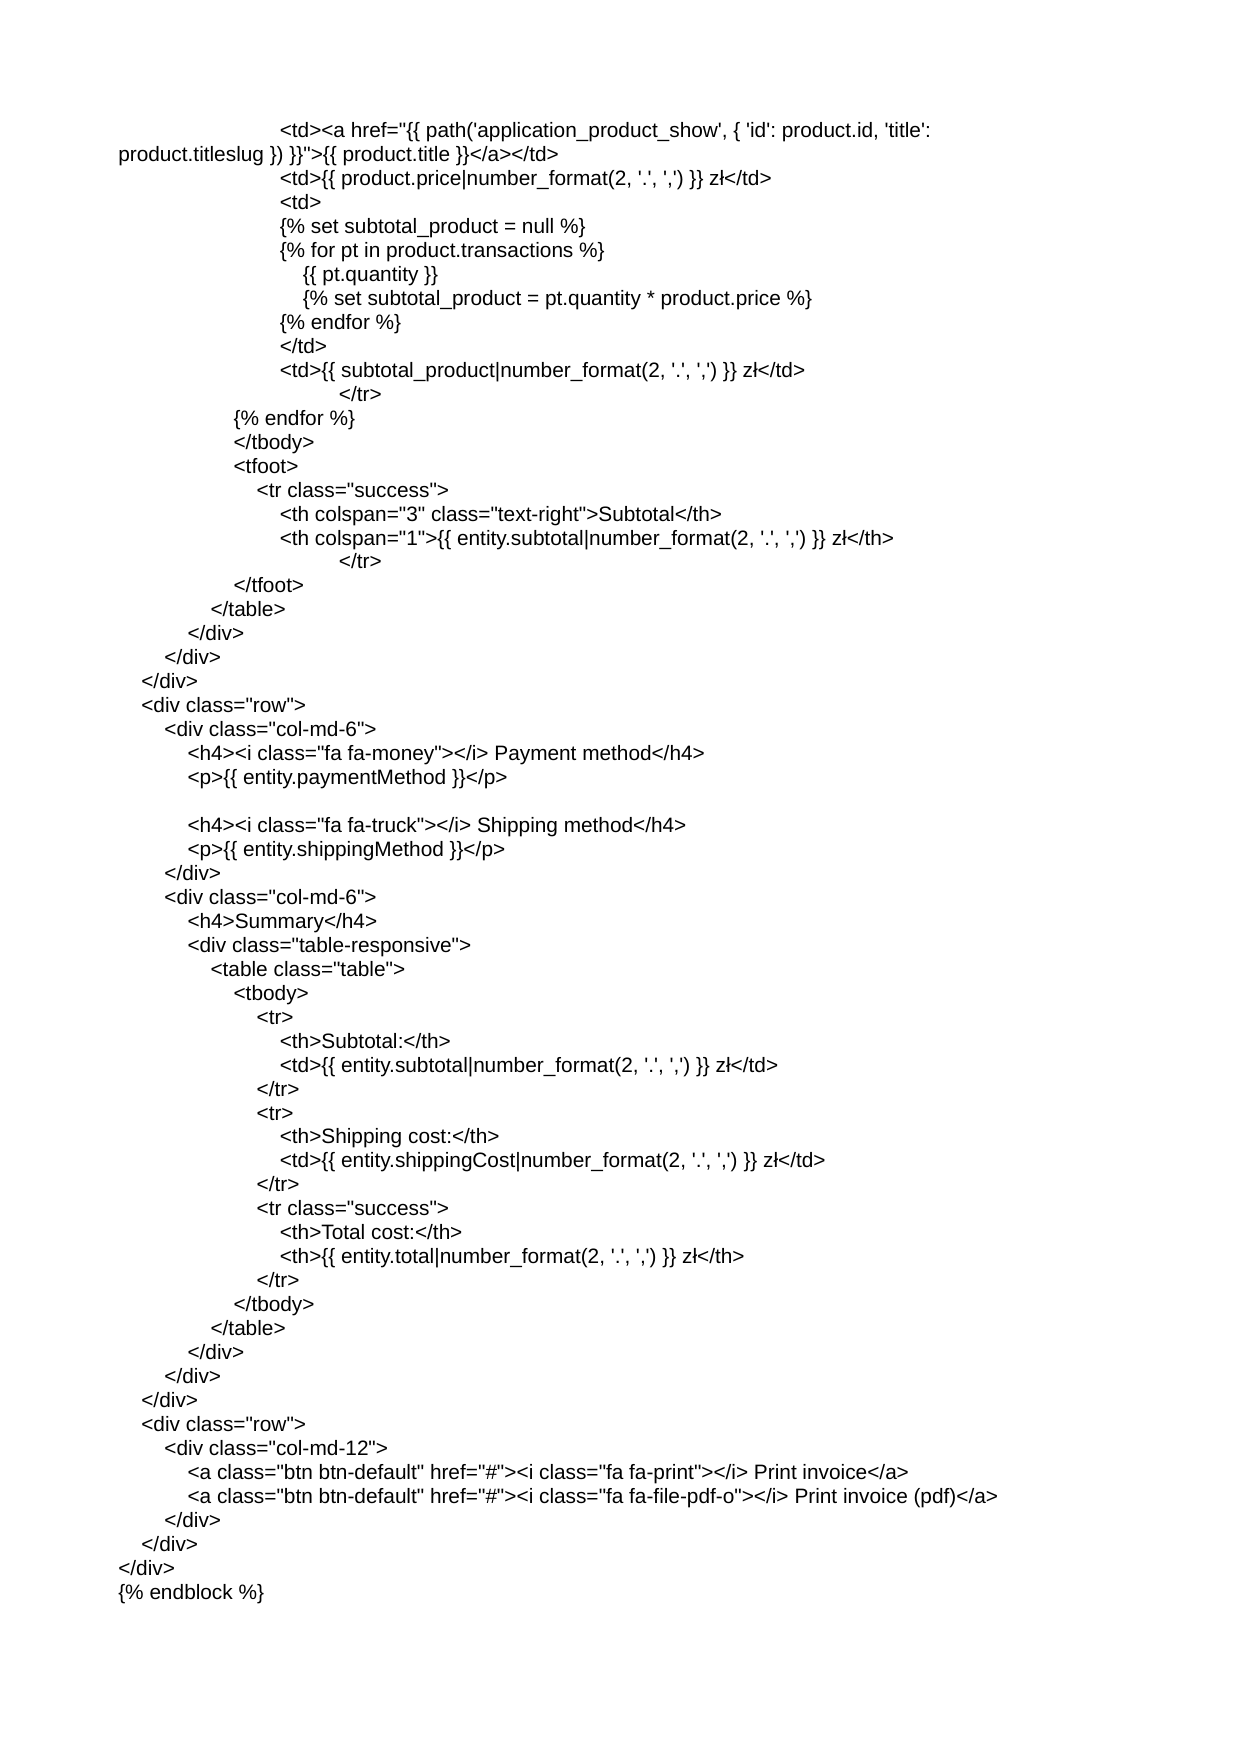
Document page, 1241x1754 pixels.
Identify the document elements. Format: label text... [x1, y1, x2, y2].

text <tbody> [118, 981, 1122, 1004]
text <div class="col-md-6"> [118, 717, 1122, 741]
text </div> [118, 645, 1122, 669]
text <th>Total cost:</th> [118, 1220, 1122, 1244]
text {% set subtotal_product = pt.quantity * product.price %} [118, 286, 1122, 310]
text <th>Subtotal:</th> [118, 1028, 1122, 1052]
text </table> [118, 597, 1122, 621]
text {% set subtotal_product = null %} [118, 214, 1122, 238]
text <td> [118, 190, 1122, 214]
text <th>{{ entity.total|number_format(2, '.', ',') }} zł</th> [118, 1244, 1122, 1268]
text </div> [118, 669, 1122, 693]
text {{ pt.quantity }} [118, 262, 1122, 286]
text <div class="row"> [118, 1412, 1122, 1436]
text <div class="table-responsive"> [118, 933, 1122, 957]
text </div> [118, 1340, 1122, 1364]
text <td>{{ entity.shippingCost|number_format(2, '.', ',') }} zł</td> [118, 1148, 1122, 1172]
text </tr> [118, 1076, 1122, 1100]
text </div> [118, 1364, 1122, 1388]
text </tr> [118, 1172, 1122, 1196]
text {% endfor %} [118, 406, 1122, 429]
text <td>{{ subtotal_product|number_format(2, '.', ',') }} zł</td> [118, 358, 1122, 382]
text <th colspan="3" class="text-right">Subtotal</th> [118, 501, 1122, 525]
text <h4><i class="fa fa-money"></i> Payment method</h4> [118, 741, 1122, 765]
text </div> [118, 861, 1122, 885]
text <th>Shipping cost:</th> [118, 1124, 1122, 1148]
text </div> [118, 1556, 1122, 1579]
text <td>{{ product.price|number_format(2, '.', ',') }} zł</td> [118, 166, 1122, 190]
text <tfoot> [118, 453, 1122, 477]
text <p>{{ entity.paymentMethod }}</p> [118, 765, 1122, 789]
text </tr> [118, 549, 1122, 573]
text <h4>Summary</h4> [118, 909, 1122, 933]
text </tr> [118, 1268, 1122, 1292]
text <p>{{ entity.shippingMethod }}</p> [118, 837, 1122, 861]
text <tr> [118, 1100, 1122, 1124]
text </tfoot> [118, 573, 1122, 597]
text </div> [118, 1532, 1122, 1556]
text <a class="btn btn-default" href="#"><i class="fa fa-print"></i> Print invoice</a> [118, 1460, 1122, 1484]
text </div> [118, 1388, 1122, 1412]
text </tbody> [118, 429, 1122, 453]
text <td><a href="{{ path('application_product_show', { 'id': product.id, 'title': product.titleslug }) }}">{{ product.title }}</a></td> [118, 118, 1122, 166]
text <div class="col-md-12"> [118, 1436, 1122, 1460]
text <table class="table"> [118, 957, 1122, 981]
text <td>{{ entity.subtotal|number_format(2, '.', ',') }} zł</td> [118, 1052, 1122, 1076]
text </tr> [118, 382, 1122, 406]
text <a class="btn btn-default" href="#"><i class="fa fa-file-pdf-o"></i> Print invoice (pdf)</a> [118, 1484, 1122, 1508]
text {% endblock %} [118, 1579, 1122, 1603]
text {% for pt in product.transactions %} [118, 238, 1122, 262]
text </td> [118, 334, 1122, 358]
text </table> [118, 1316, 1122, 1340]
text <div class="row"> [118, 693, 1122, 717]
text </div> [118, 621, 1122, 645]
text {% endfor %} [118, 310, 1122, 334]
text <tr class="success"> [118, 1196, 1122, 1220]
text <tr class="success"> [118, 477, 1122, 501]
text <tr> [118, 1004, 1122, 1028]
text <h4><i class="fa fa-truck"></i> Shipping method</h4> [118, 813, 1122, 837]
text </div> [118, 1508, 1122, 1532]
text </tbody> [118, 1292, 1122, 1316]
text <th colspan="1">{{ entity.subtotal|number_format(2, '.', ',') }} zł</th> [118, 525, 1122, 549]
text <div class="col-md-6"> [118, 885, 1122, 909]
